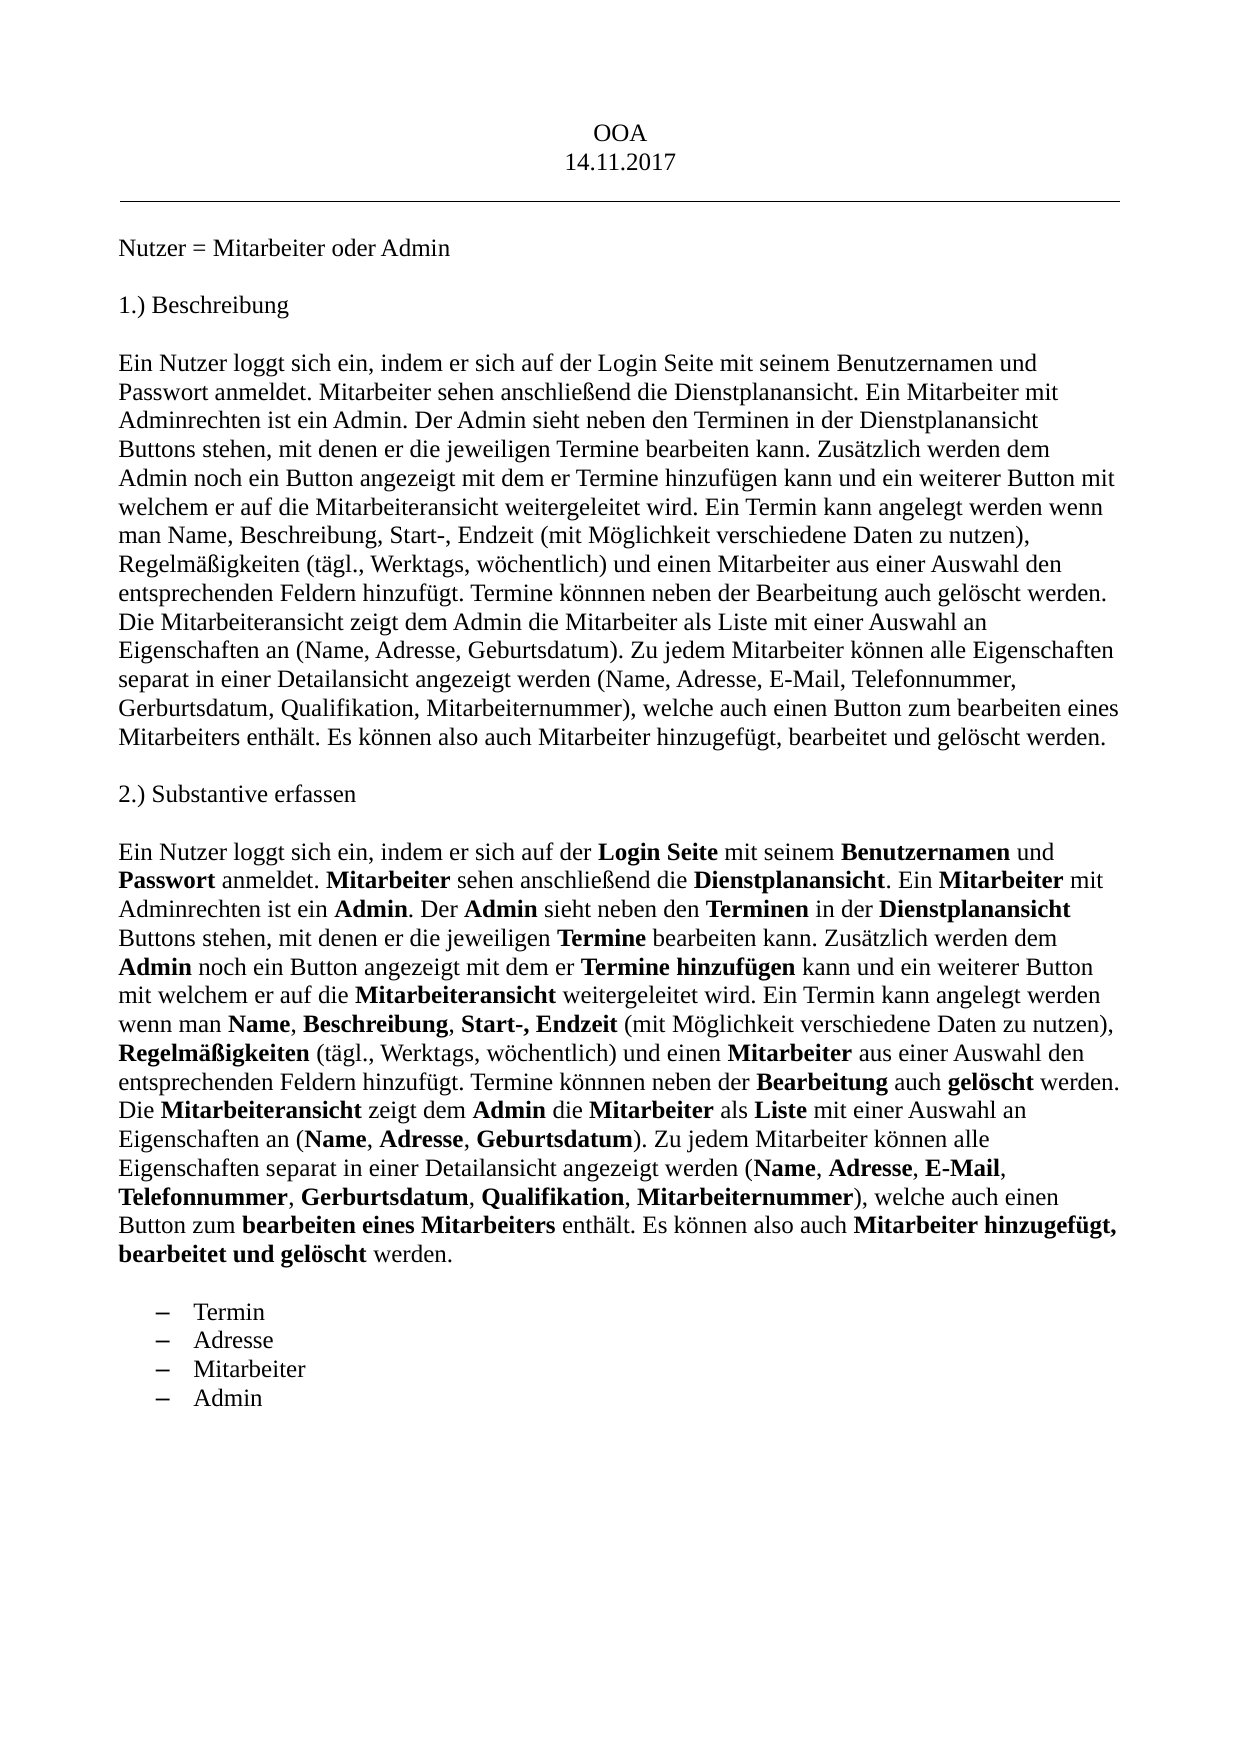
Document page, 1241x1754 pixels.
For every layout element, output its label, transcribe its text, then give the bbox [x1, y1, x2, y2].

text OOA [118, 118, 1122, 147]
text Nutzer = Mitarbeiter oder Admin [118, 233, 1122, 262]
text 1.) Beschreibung [118, 291, 1122, 319]
text 2.) Substantive erfassen [118, 779, 1122, 808]
list Adresse [156, 1326, 1122, 1354]
text Ein Nutzer loggt sich ein, indem er sich auf der Login Seite mit seinem Benutzernamen und Passwort anmeldet. Mitarbeiter sehen anschließend die Dienstplanansicht. Ein Mitarbeiter mit Adminrechten ist ein Admin. Der Admin sieht neben den Terminen in der Dienstplanansicht Buttons stehen, mit denen er die jeweiligen Termine bearbeiten kann. Zusätzlich werden dem Admin noch ein Button angezeigt mit dem er Termine hinzufügen kann und ein weiterer Button mit welchem er auf die Mitarbeiteransicht weitergeleitet wird. Ein Termin kann angelegt werden wenn man Name, Beschreibung, Start-, Endzeit (mit Möglichkeit verschiedene Daten zu nutzen), Regelmäßigkeiten (tägl., Werktags, wöchentlich) und einen Mitarbeiter aus einer Auswahl den entsprechenden Feldern hinzufügt. Termine könnnen neben der Bearbeitung auch gelöscht werden. [118, 348, 1122, 607]
text Die Mitarbeiteransicht zeigt dem Admin die Mitarbeiter als Liste mit einer Auswahl an Eigenschaften an (Name, Adresse, Geburtsdatum). Zu jedem Mitarbeiter können alle Eigenschaften separat in einer Detailansicht angezeigt werden (Name, Adresse, E-Mail, Telefonnummer, Gerburtsdatum, Qualifikation, Mitarbeiternummer), welche auch einen Button zum bearbeiten eines Mitarbeiters enthält. Es können also auch Mitarbeiter hinzugefügt, bearbeitet und gelöscht werden. [118, 1096, 1122, 1268]
text 14.11.2017 [118, 147, 1122, 176]
list Admin [156, 1383, 1122, 1412]
text Ein Nutzer loggt sich ein, indem er sich auf der Login Seite mit seinem Benutzernamen und Passwort anmeldet. Mitarbeiter sehen anschließend die Dienstplanansicht. Ein Mitarbeiter mit Adminrechten ist ein Admin. Der Admin sieht neben den Terminen in der Dienstplanansicht Buttons stehen, mit denen er die jeweiligen Termine bearbeiten kann. Zusätzlich werden dem Admin noch ein Button angezeigt mit dem er Termine hinzufügen kann und ein weiterer Button mit welchem er auf die Mitarbeiteransicht weitergeleitet wird. Ein Termin kann angelegt werden wenn man Name, Beschreibung, Start-, Endzeit (mit Möglichkeit verschiedene Daten zu nutzen), Regelmäßigkeiten (tägl., Werktags, wöchentlich) und einen Mitarbeiter aus einer Auswahl den entsprechenden Feldern hinzufügt. Termine könnnen neben der Bearbeitung auch gelöscht werden. [118, 837, 1122, 1096]
text Die Mitarbeiteransicht zeigt dem Admin die Mitarbeiter als Liste mit einer Auswahl an Eigenschaften an (Name, Adresse, Geburtsdatum). Zu jedem Mitarbeiter können alle Eigenschaften separat in einer Detailansicht angezeigt werden (Name, Adresse, E-Mail, Telefonnummer, Gerburtsdatum, Qualifikation, Mitarbeiternummer), welche auch einen Button zum bearbeiten eines Mitarbeiters enthält. Es können also auch Mitarbeiter hinzugefügt, bearbeitet und gelöscht werden. [118, 607, 1122, 751]
list Mitarbeiter [156, 1354, 1122, 1383]
list Termin [156, 1297, 1122, 1326]
